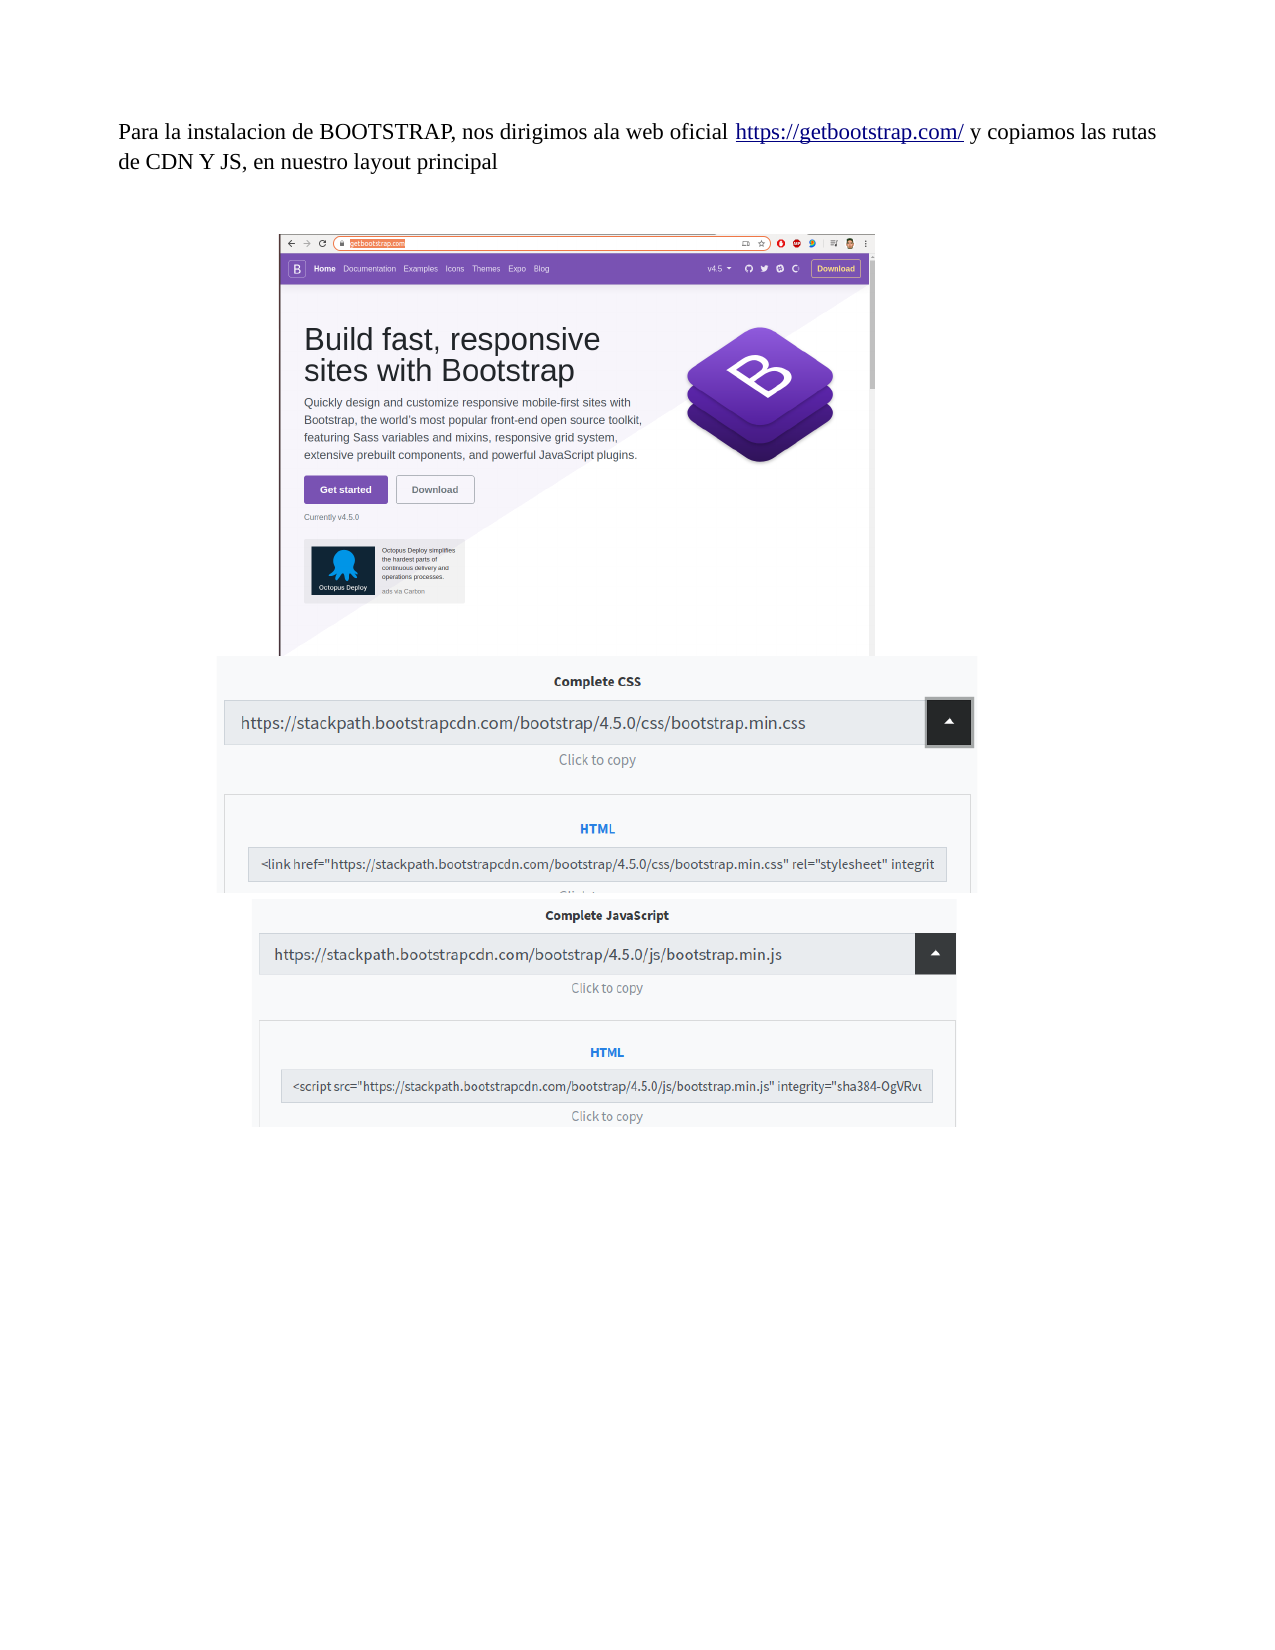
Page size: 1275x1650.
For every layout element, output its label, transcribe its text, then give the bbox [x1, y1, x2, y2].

picture [216, 234, 978, 893]
picture [251, 899, 957, 1127]
text Para la instalacion de BOOTSTRAP, nos dirigimos ala web oficial https://getbootstrap.com/ y copiamos las rutas de CDN Y JS, en nuestro layout principal [118, 118, 1157, 175]
